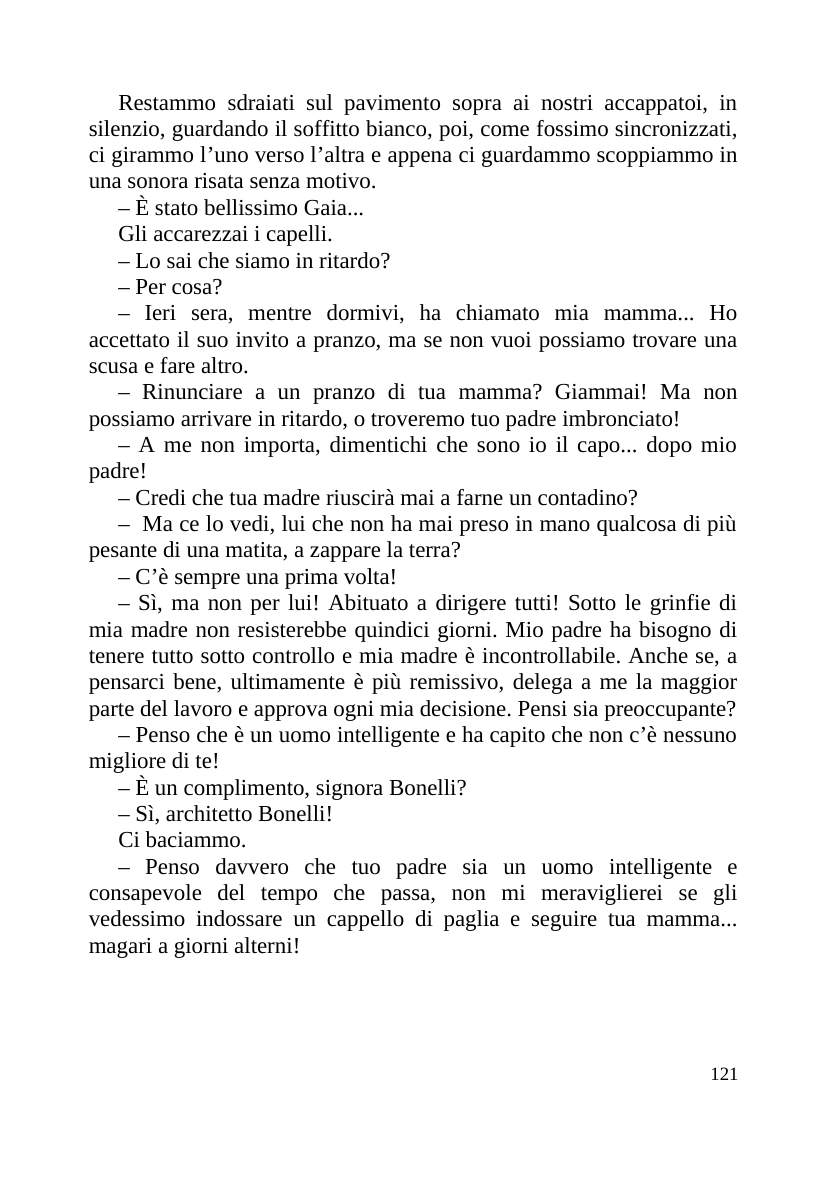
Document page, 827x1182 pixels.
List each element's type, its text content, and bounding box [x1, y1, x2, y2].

text – Penso davvero che tuo padre sia un uomo intelligente e consapevole del tempo che passa, non mi meraviglierei se gli vedessimo indossare un cappello di paglia e seguire tua mamma... magari a giorni alterni! [88, 853, 738, 958]
text Restammo sdraiati sul pavimento sopra ai nostri accappatoi, in silenzio, guardando il soffitto bianco, poi, come fossimo sincronizzati, ci girammo l’uno verso l’altra e appena ci guardammo scoppiammo in una sonora risata senza motivo. [88, 88, 738, 194]
text – Ma ce lo vedi, lui che non ha mai preso in mano qualcosa di più pesante di una matita, a zappare la terra? [88, 510, 738, 563]
text – è un complimento, signora Bonelli? [88, 774, 738, 800]
text – Sì, architetto Bonelli! [88, 800, 738, 826]
text Ci baciammo. [88, 826, 738, 853]
text – Ieri sera, mentre dormivi, ha chiamato mia mamma... Ho accettato il suo invito a pranzo, ma se non vuoi possiamo trovare una scusa e fare altro. [88, 299, 738, 378]
text – C’è sempre una prima volta! [88, 563, 738, 589]
text – Rinunciare a un pranzo di tua mamma? Giammai! Ma non possiamo arrivare in ritardo, o troveremo tuo padre imbronciato! [88, 378, 738, 431]
text – Lo sai che siamo in ritardo? [88, 247, 738, 273]
text Gli accarezzai i capelli. [88, 220, 738, 247]
text – è stato bellissimo Gaia... [88, 194, 738, 220]
text – Per cosa? [88, 273, 738, 299]
text – Penso che è un uomo intelligente e ha capito che non c’è nessuno migliore di te! [88, 721, 738, 774]
text – Credi che tua madre riuscirà mai a farne un contadino? [88, 484, 738, 510]
text – Sì, ma non per lui! Abituato a dirigere tutti! Sotto le grinfie di mia madre non resisterebbe quindici giorni. Mio padre ha bisogno di tenere tutto sotto controllo e mia madre è incontrollabile. Anche se, a pensarci bene, ultimamente è più remissivo, delega a me la maggior parte del lavoro e approva ogni mia decisione. Pensi sia preoccupante? [88, 589, 738, 721]
text – A me non importa, dimentichi che sono io il capo... dopo mio padre! [88, 431, 738, 484]
